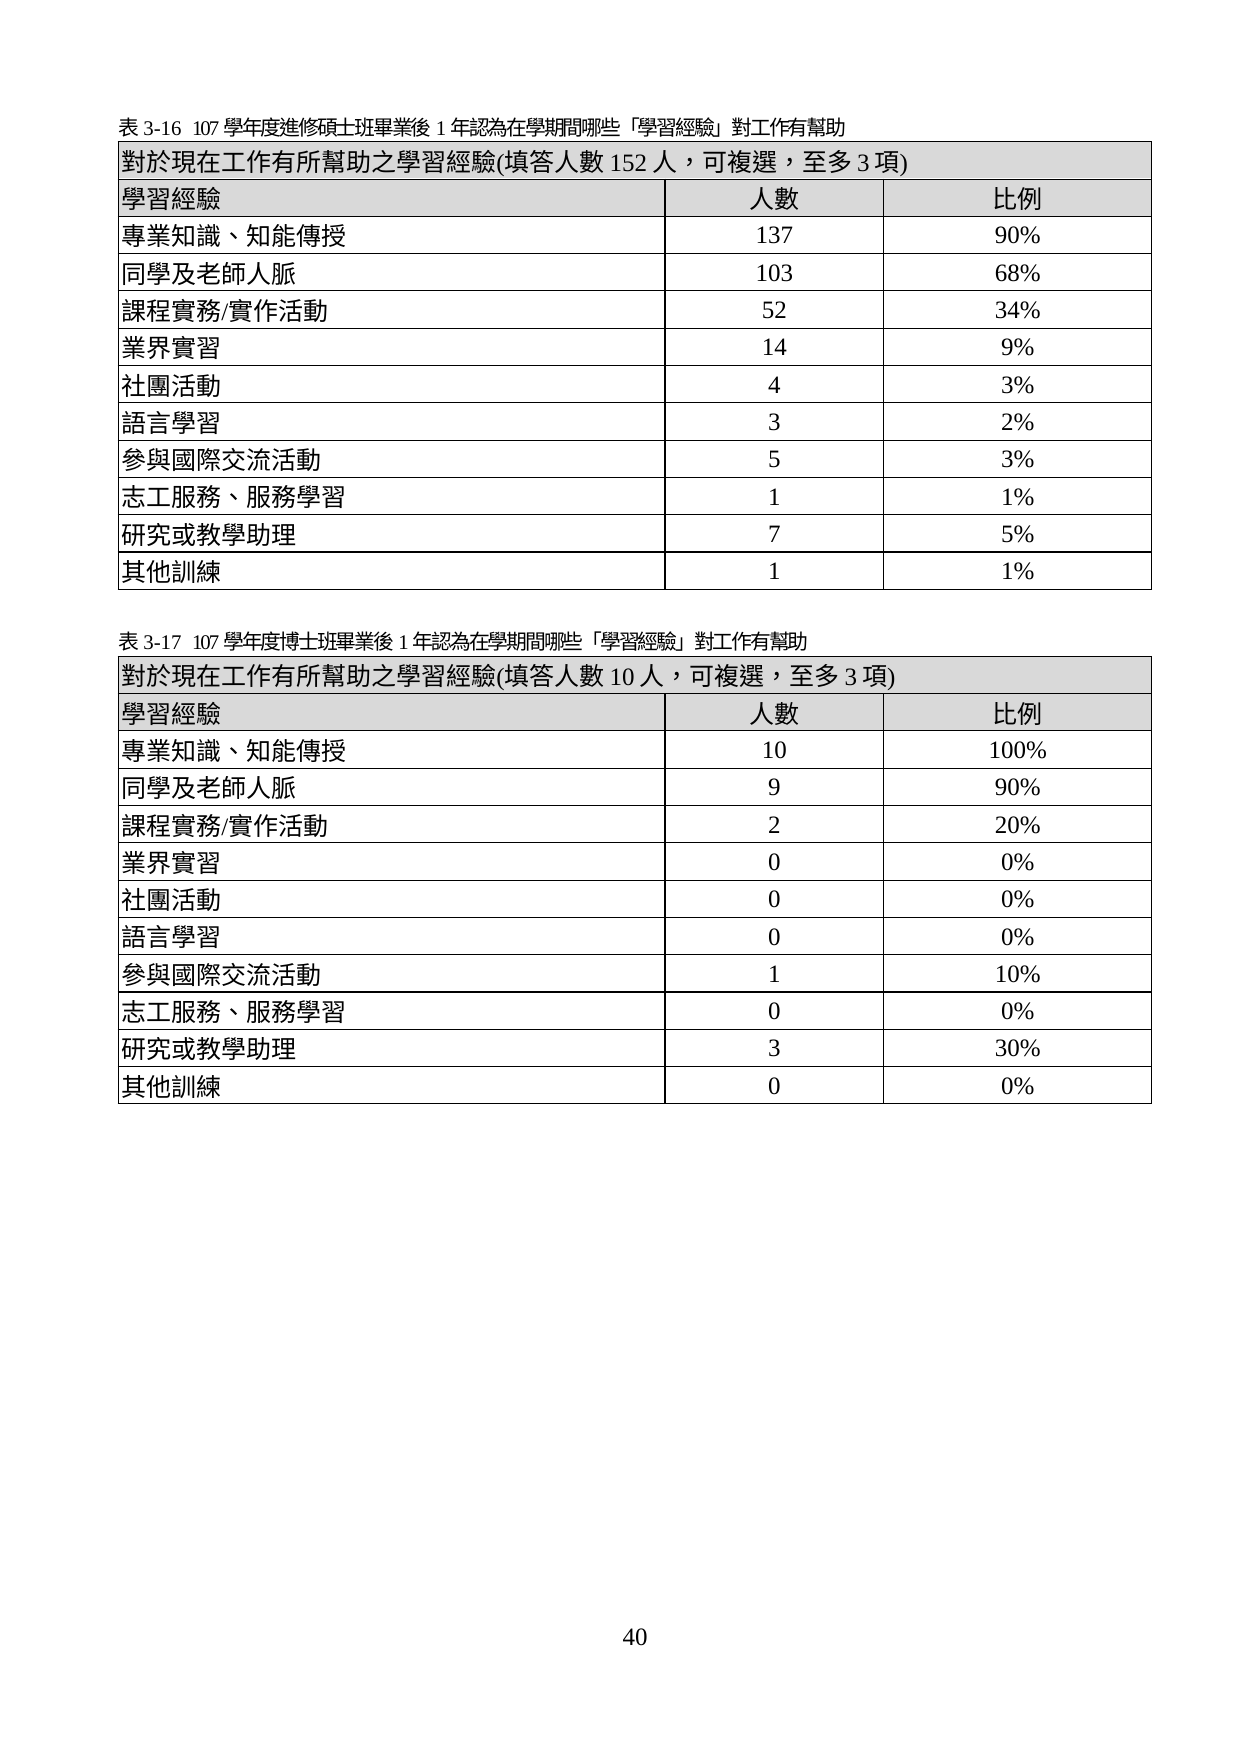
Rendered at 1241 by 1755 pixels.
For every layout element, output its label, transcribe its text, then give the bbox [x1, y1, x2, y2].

table_cell 5% [884, 515, 1151, 551]
table_cell 參與國際交流活動 [119, 441, 664, 477]
table_cell 4 [666, 366, 883, 402]
table_cell 1% [884, 553, 1151, 589]
table_cell 0 [666, 843, 883, 879]
table_cell 0% [884, 918, 1151, 954]
table_header 對於現在工作有所幫助之學習經驗(填答人數10人，可複選，至多3項) [119, 657, 1151, 693]
table_cell 社團活動 [119, 881, 664, 917]
table_cell 課程實務/實作活動 [119, 806, 664, 842]
table_cell 0 [666, 918, 883, 954]
table_cell 專業知識、知能傳授 [119, 731, 664, 768]
table_cell 同學及老師人脈 [119, 254, 664, 290]
table_cell 學習經驗 [119, 694, 664, 730]
table_cell 業界實習 [119, 329, 664, 365]
table_cell 90% [884, 217, 1151, 253]
table_cell 103 [666, 254, 883, 290]
table_cell 語言學習 [119, 403, 664, 439]
table_cell 1% [884, 478, 1151, 514]
table_cell 1 [666, 955, 883, 991]
table_cell 34% [884, 291, 1151, 328]
table_header 對於現在工作有所幫助之學習經驗(填答人數152人，可複選，至多3項) [119, 142, 1151, 178]
table_cell 志工服務、服務學習 [119, 478, 664, 514]
table_cell 0 [666, 881, 883, 917]
table_cell 2 [666, 806, 883, 842]
table_cell 20% [884, 806, 1151, 842]
table_cell 68% [884, 254, 1151, 290]
text 表3-17 107學年度博士班畢業後1年認為在學期間哪些「學習經驗」對工作有幫助 [118, 626, 1152, 656]
table_cell 5 [666, 441, 883, 477]
table_cell 9 [666, 769, 883, 805]
table_cell 參與國際交流活動 [119, 955, 664, 991]
table_cell 0% [884, 993, 1151, 1029]
table_cell 0% [884, 843, 1151, 879]
table_cell 52 [666, 291, 883, 328]
table_cell 比例 [884, 694, 1151, 730]
table_cell 137 [666, 217, 883, 253]
text 表3-16 107學年度進修碩士班畢業後1年認為在學期間哪些「學習經驗」對工作有幫助 [118, 111, 1152, 141]
table_cell 其他訓練 [119, 553, 664, 589]
table_cell 比例 [884, 180, 1151, 216]
table_cell 研究或教學助理 [119, 515, 664, 551]
table_cell 3% [884, 441, 1151, 477]
table_cell 100% [884, 731, 1151, 768]
table_cell 0 [666, 993, 883, 1029]
table_cell 人數 [666, 180, 883, 216]
table_cell 3 [666, 1030, 883, 1066]
table_cell 0% [884, 881, 1151, 917]
table_cell 專業知識、知能傳授 [119, 217, 664, 253]
table_cell 10 [666, 731, 883, 768]
table_cell 人數 [666, 694, 883, 730]
table_cell 志工服務、服務學習 [119, 993, 664, 1029]
table_cell 2% [884, 403, 1151, 439]
table_cell 30% [884, 1030, 1151, 1066]
table_cell 0% [884, 1067, 1151, 1103]
table_cell 語言學習 [119, 918, 664, 954]
table_cell 0 [666, 1067, 883, 1103]
table_cell 課程實務/實作活動 [119, 291, 664, 328]
table_cell 1 [666, 478, 883, 514]
table_cell 3 [666, 403, 883, 439]
table_cell 14 [666, 329, 883, 365]
table_cell 社團活動 [119, 366, 664, 402]
table_cell 9% [884, 329, 1151, 365]
table_cell 業界實習 [119, 843, 664, 879]
table_cell 3% [884, 366, 1151, 402]
table_cell 研究或教學助理 [119, 1030, 664, 1066]
table_cell 90% [884, 769, 1151, 805]
table_cell 7 [666, 515, 883, 551]
table_cell 10% [884, 955, 1151, 991]
table_cell 同學及老師人脈 [119, 769, 664, 805]
table_cell 1 [666, 553, 883, 589]
table_cell 學習經驗 [119, 180, 664, 216]
table_cell 其他訓練 [119, 1067, 664, 1103]
